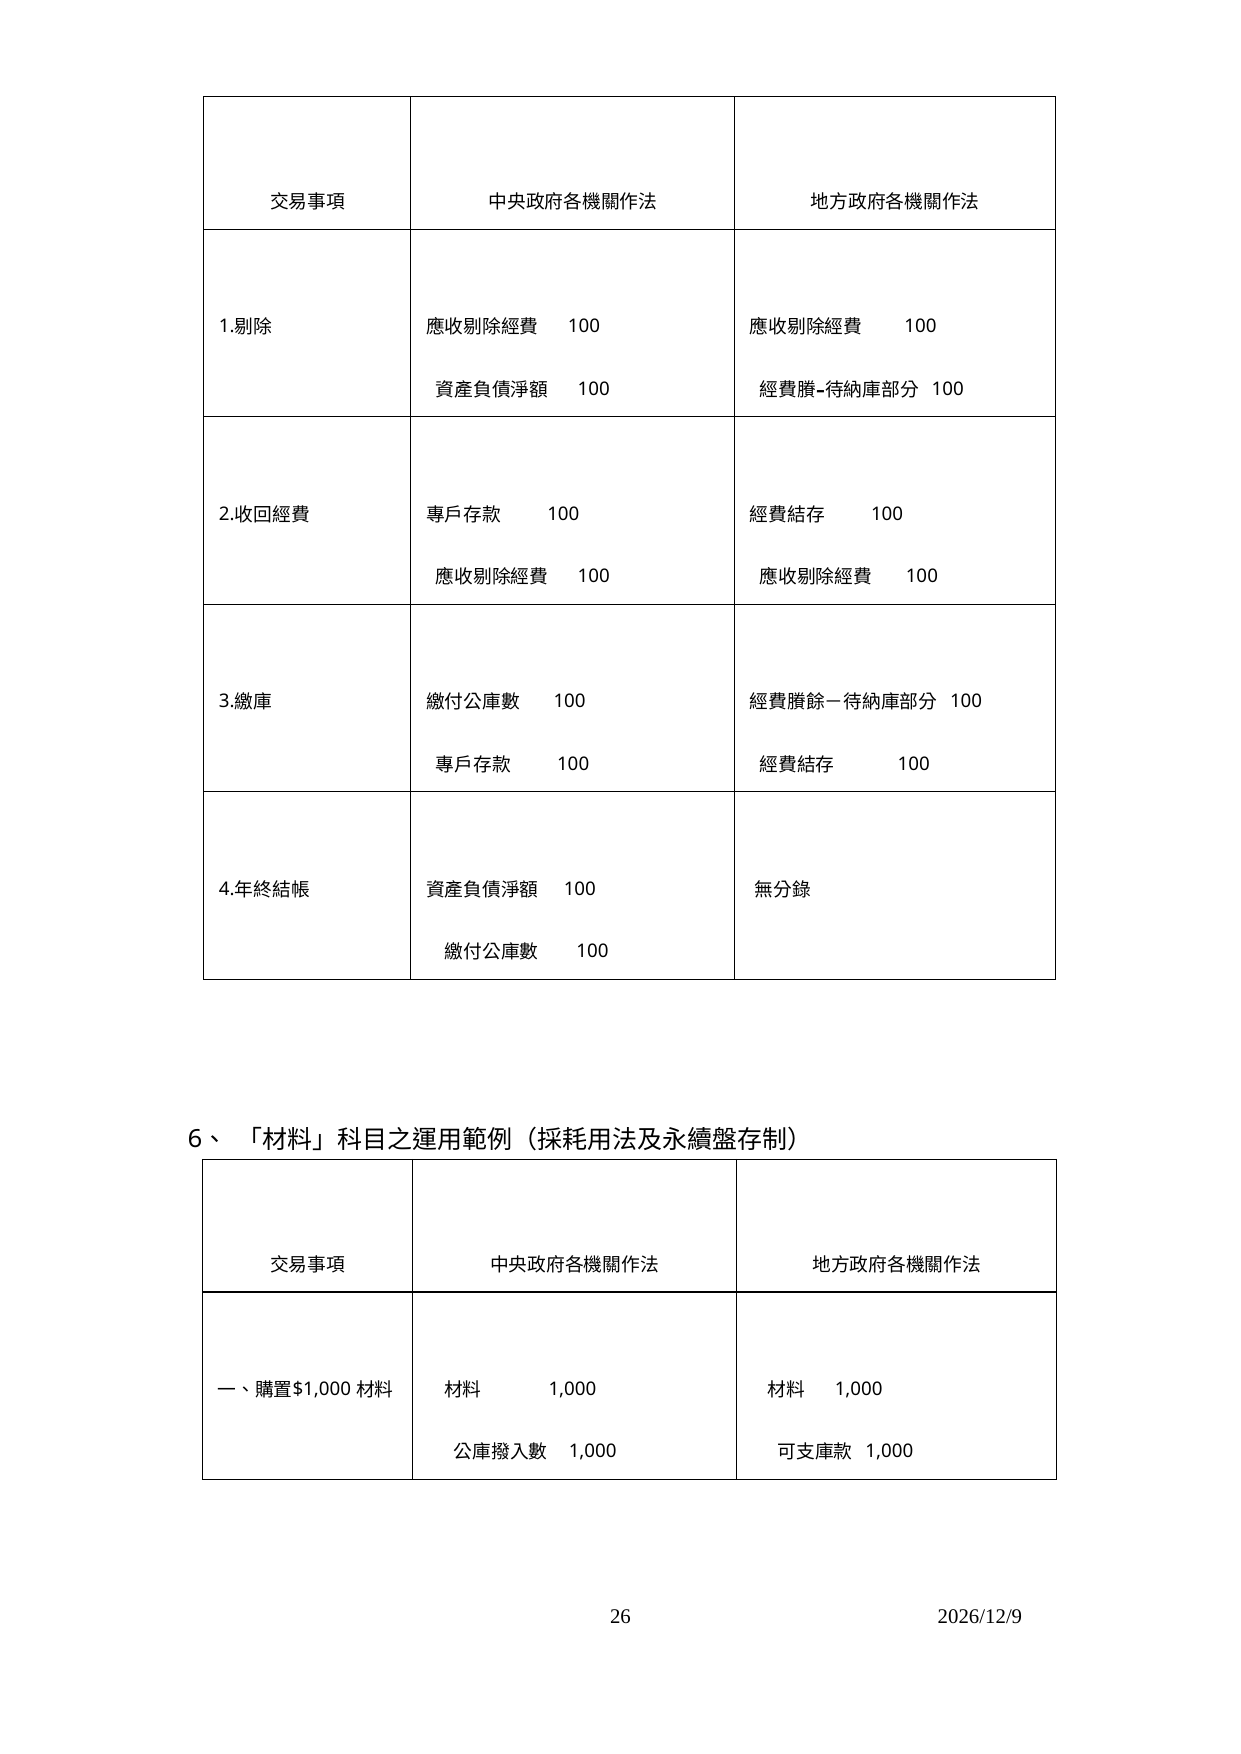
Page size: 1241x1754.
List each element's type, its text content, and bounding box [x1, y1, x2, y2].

table_cell 3.繳庫 [204, 605, 410, 791]
table_cell 材料 1,000 可支庫款 1,000 [737, 1293, 1056, 1479]
table_header 交易事項 [204, 97, 410, 229]
table_cell 無分錄 [735, 792, 1055, 979]
table_header 中央政府各機關作法 [413, 1160, 736, 1291]
table_cell 專戶存款 100 應收剔除經費 100 [411, 417, 734, 604]
table_cell 應收剔除經費 100 經費賸-待納庫部分 100 [735, 230, 1055, 416]
table_cell 經費結存 100 應收剔除經費 100 [735, 417, 1055, 604]
table_header 中央政府各機關作法 [411, 97, 734, 229]
table_cell 4.年終結帳 [204, 792, 410, 979]
table_cell 一、購置$1,000 材料 [203, 1293, 412, 1479]
table_cell 經費賸餘－待納庫部分 100 經費結存 100 [735, 605, 1055, 791]
table_header 地方政府各機關作法 [735, 97, 1055, 229]
table_cell 材料 1,000 公庫撥入數 1,000 [413, 1293, 736, 1479]
table_header 交易事項 [203, 1160, 412, 1291]
table_header 地方政府各機關作法 [737, 1160, 1056, 1291]
table_cell 1.剔除 [204, 230, 410, 416]
table_cell 資產負債淨額 100 繳付公庫數 100 [411, 792, 734, 979]
list 「材料」科目之運用範例（採耗用法及永續盤存制） [187, 1096, 1053, 1159]
table_cell 2.收回經費 [204, 417, 410, 604]
table_cell 應收剔除經費 100 資產負債淨額 100 [411, 230, 734, 416]
table_cell 繳付公庫數 100 專戶存款 100 [411, 605, 734, 791]
